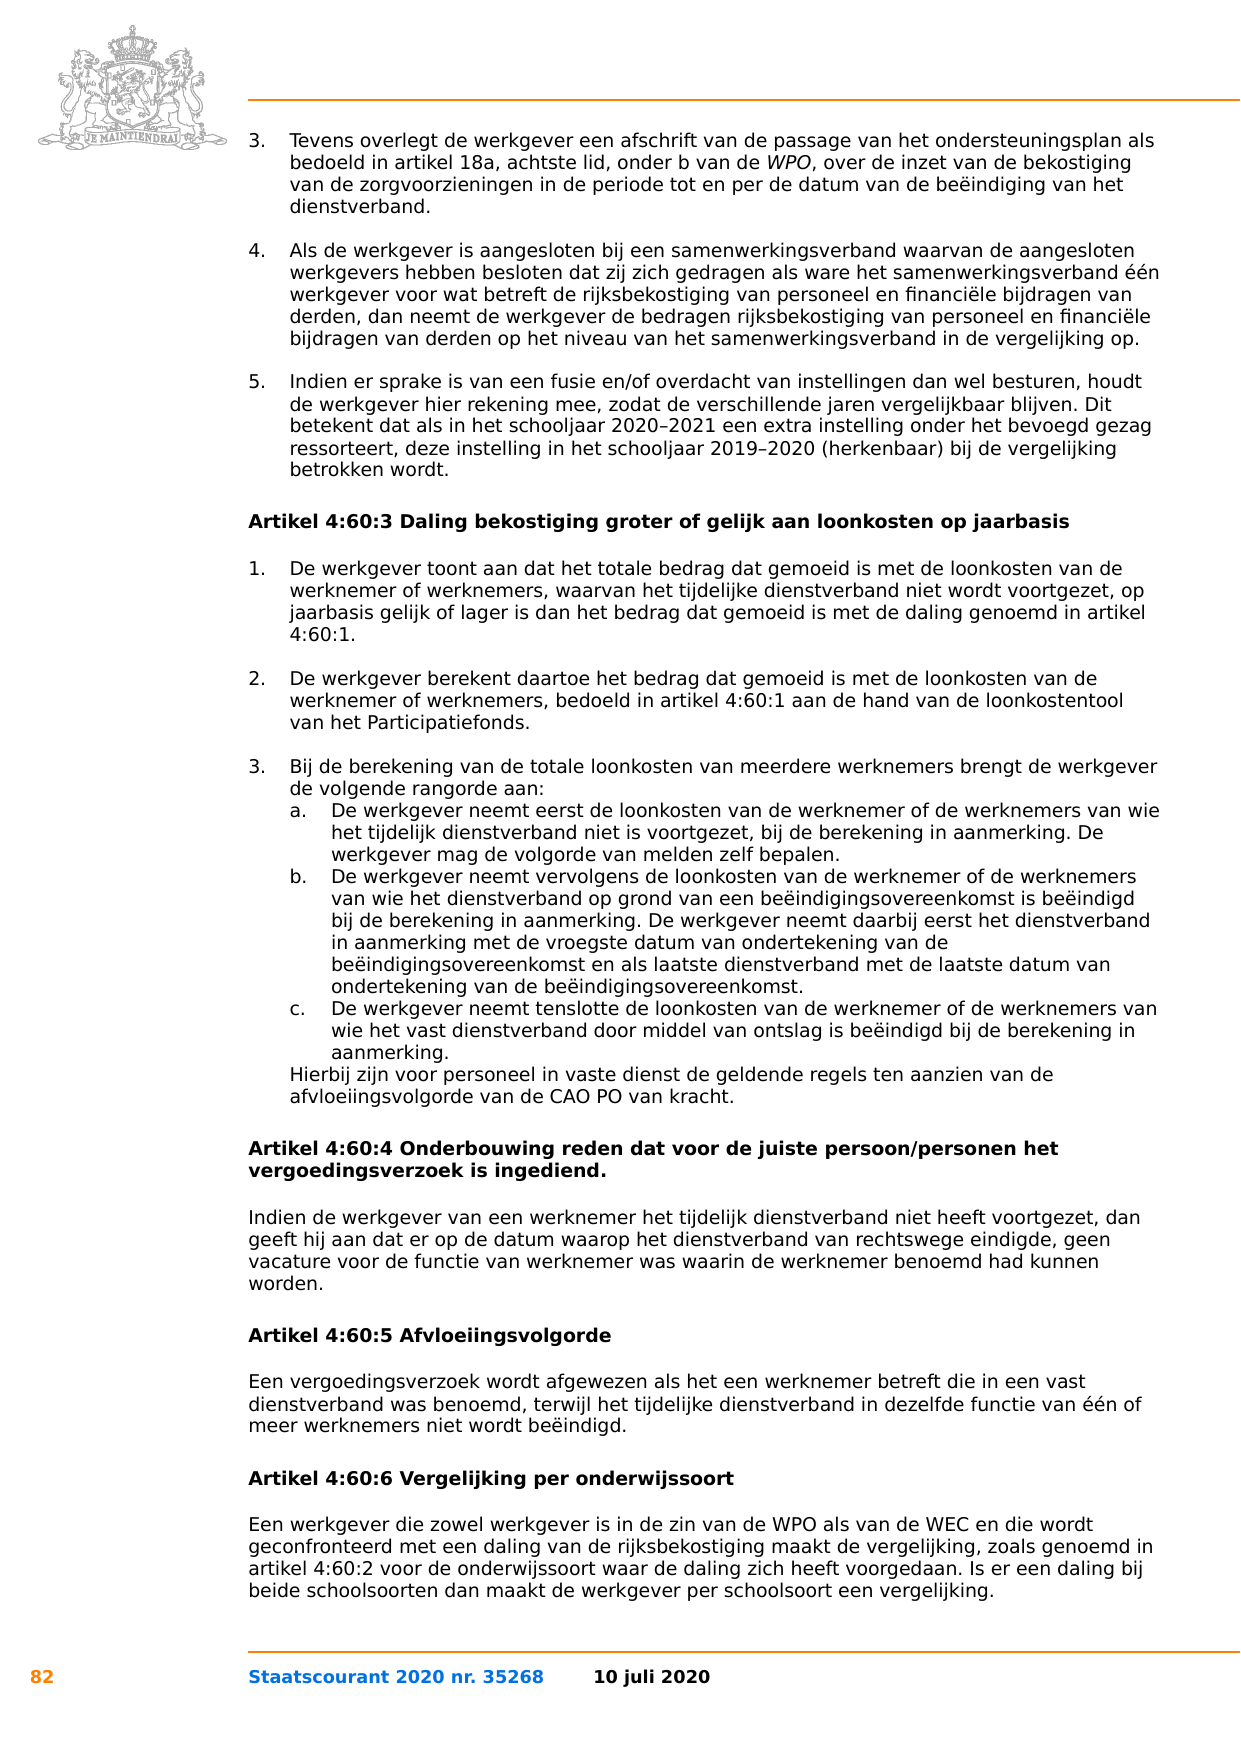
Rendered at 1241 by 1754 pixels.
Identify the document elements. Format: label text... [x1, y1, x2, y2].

subtitle Artikel 4:60:5 Afvloeiingsvolgorde [248, 1324, 1163, 1346]
subtitle Artikel 4:60:4 Onderbouwing reden dat voor de juiste persoon/personen het vergoedingsverzoek is ingediend. [248, 1138, 1163, 1182]
text b. De werkgever neemt vervolgens de loonkosten van de werknemer of de werknemers van wie het dienstverband op grond van een beëindigingsovereenkomst is beëindigd bij de berekening in aanmerking. De werkgever neemt daarbij eerst het dienstverband in aanmerking met de vroegste datum van ondertekening van de beëindigingsovereenkomst en als laatste dienstverband met de laatste datum van ondertekening van de beëindigingsovereenkomst. [289, 866, 1163, 998]
text 2. De werkgever berekent daartoe het bedrag dat gemoeid is met de loonkosten van de werknemer of werknemers, bedoeld in artikel 4:60:1 aan de hand van de loonkostentool van het Participatiefonds. [248, 668, 1163, 734]
text Een vergoedingsverzoek wordt afgewezen als het een werknemer betreft die in een vast dienstverband was benoemd, terwijl het tijdelijke dienstverband in dezelfde functie van één of meer werknemers niet wordt beëindigd. [248, 1371, 1163, 1437]
text 4. Als de werkgever is aangesloten bij een samenwerkingsverband waarvan de aangesloten werkgevers hebben besloten dat zij zich gedragen als ware het samenwerkingsverband één werkgever voor wat betreft de rijksbekostiging van personeel en financiële bijdragen van derden, dan neemt de werkgever de bedragen rijksbekostiging van personeel en financiële bijdragen van derden op het niveau van het samenwerkingsverband in de vergelijking op. [248, 240, 1163, 349]
text 1. De werkgever toont aan dat het totale bedrag dat gemoeid is met de loonkosten van de werknemer of werknemers, waarvan het tijdelijke dienstverband niet wordt voortgezet, op jaarbasis gelijk of lager is dan het bedrag dat gemoeid is met de daling genoemd in artikel 4:60:1. [248, 558, 1163, 646]
subtitle Artikel 4:60:3 Daling bekostiging groter of gelijk aan loonkosten op jaarbasis [248, 511, 1163, 533]
text a. De werkgever neemt eerst de loonkosten van de werknemer of de werknemers van wie het tijdelijk dienstverband niet is voortgezet, bij de berekening in aanmerking. De werkgever mag de volgorde van melden zelf bepalen. [289, 800, 1163, 866]
text Een werkgever die zowel werkgever is in de zin van de WPO als van de WEC en die wordt geconfronteerd met een daling van de rijksbekostiging maakt de vergelijking, zoals genoemd in artikel 4:60:2 voor de onderwijssoort waar de daling zich heeft voorgedaan. Is er een daling bij beide schoolsoorten dan maakt de werkgever per schoolsoort een vergelijking. [248, 1514, 1163, 1602]
text 5. Indien er sprake is van een fusie en/of overdacht van instellingen dan wel besturen, houdt de werkgever hier rekening mee, zodat de verschillende jaren vergelijkbaar blijven. Dit betekent dat als in het schooljaar 2020–2021 een extra instelling onder het bevoegd gezag ressorteert, deze instelling in het schooljaar 2019–2020 (herkenbaar) bij de vergelijking betrokken wordt. [248, 371, 1163, 481]
text Indien de werkgever van een werknemer het tijdelijk dienstverband niet heeft voortgezet, dan geeft hij aan dat er op de datum waarop het dienstverband van rechtswege eindigde, geen vacature voor de functie van werknemer was waarin de werknemer benoemd had kunnen worden. [248, 1207, 1163, 1294]
text Hierbij zijn voor personeel in vaste dienst de geldende regels ten aanzien van de afvloeiingsvolgorde van de CAO PO van kracht. [289, 1064, 1163, 1108]
text 3. Bij de berekening van de totale loonkosten van meerdere werknemers brengt de werkgever de volgende rangorde aan: [248, 756, 1163, 800]
text c. De werkgever neemt tenslotte de loonkosten van de werknemer of de werknemers van wie het vast dienstverband door middel van ontslag is beëindigd bij de berekening in aanmerking. [289, 998, 1163, 1064]
picture [38, 25, 227, 150]
text 3. Tevens overlegt de werkgever een afschrift van de passage van het ondersteuningsplan als bedoeld in artikel 18a, achtste lid, onder b van de WPO, over de inzet van de bekostiging van de zorgvoorzieningen in de periode tot en per de datum van de beëindiging van het dienstverband. [248, 130, 1163, 218]
subtitle Artikel 4:60:6 Vergelijking per onderwijssoort [248, 1467, 1163, 1489]
